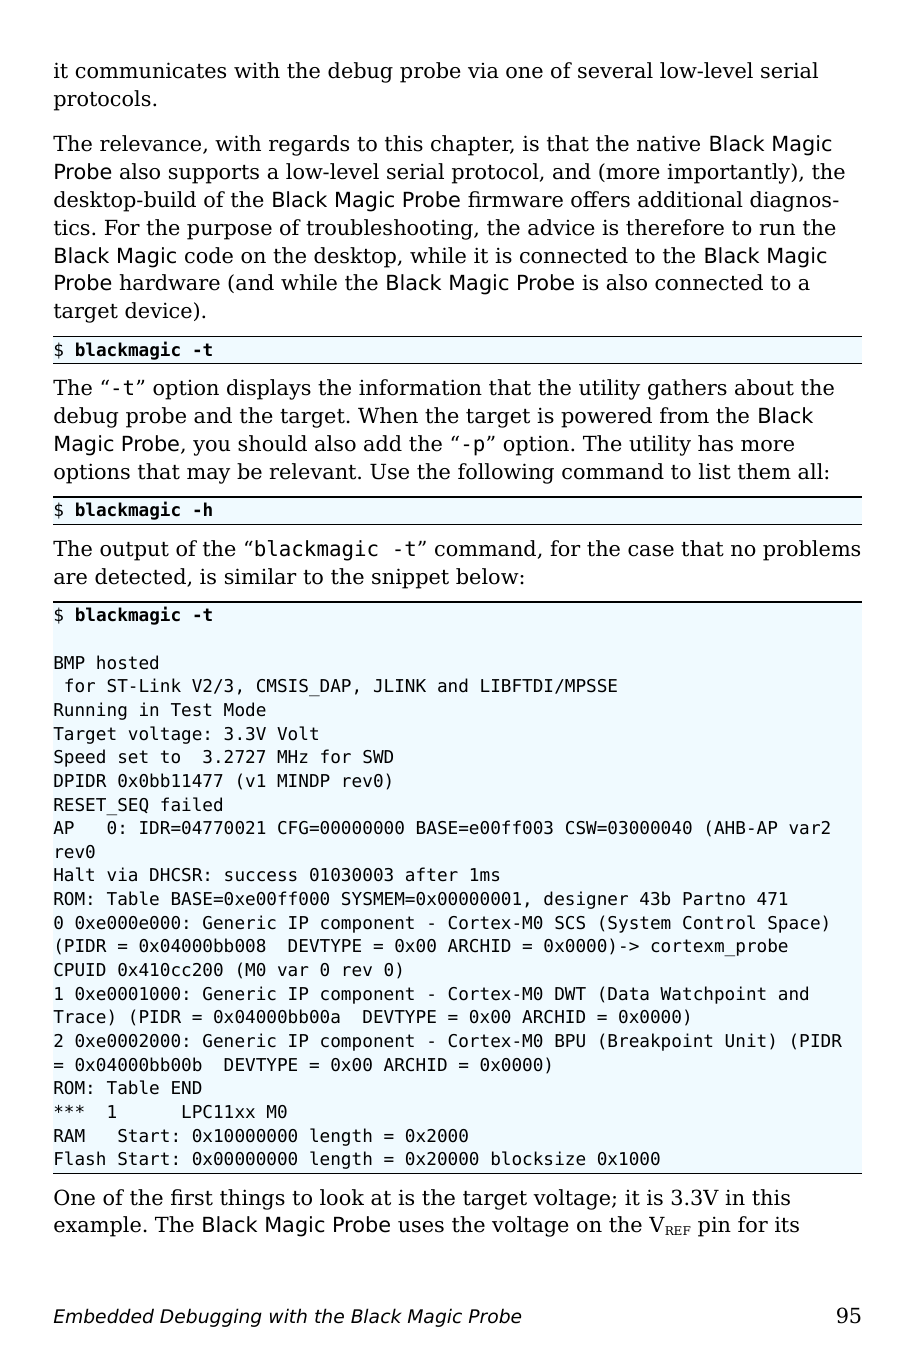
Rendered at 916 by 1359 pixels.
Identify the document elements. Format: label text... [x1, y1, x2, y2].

text RAM Start: 0x10000000 length = 0x2000 [53, 1122, 862, 1145]
text One of the first things to look at is the target voltage; it is 3.3V in this example. The Black Magic Probe uses the voltage on the VREF pin for its [53, 1186, 862, 1238]
text The output of the “blackmagic -t” command, for the case that no problems are detected, is similar to the snippet below: [53, 537, 862, 589]
text Running in Test Mode [53, 696, 862, 719]
text it communicates with the debug probe via one of several low-level serial protocols. [53, 59, 862, 111]
text CPUID 0x410cc200 (M0 var 0 rev 0) [53, 956, 862, 980]
text DPIDR 0x0bb11477 (v1 MINDP rev0) [53, 767, 862, 791]
text Target voltage: 3.3V Volt [53, 719, 862, 743]
text Speed set to 3.2727 MHz for SWD [53, 743, 862, 767]
text ROM: Table BASE=0xe00ff000 SYSMEM=0x00000001, designer 43b Partno 471 [53, 885, 862, 909]
text ROM: Table END [53, 1074, 862, 1098]
text The relevance, with regards to this chapter, is that the native Black Magic Probe also supports a low-level serial protocol, and (more importantly), the desktop-build of the Black Magic Probe firmware offers additional diagnos­tics. For the purpose of troubleshooting, the advice is therefore to run the Black Magic code on the desktop, while it is connected to the Black Magic Probe hardware (and while the Black Magic Probe is also connected to a target device). [53, 132, 862, 323]
text Flash Start: 0x00000000 length = 0x20000 blocksize 0x1000 [53, 1145, 862, 1173]
text $ blackmagic -t [53, 603, 862, 625]
text for ST-Link V2/3, CMSIS_DAP, JLINK and LIBFTDI/MPSSE [53, 672, 862, 696]
text AP 0: IDR=04770021 CFG=00000000 BASE=e00ff003 CSW=03000040 (AHB-AP var2 rev0 [53, 814, 862, 861]
text Halt via DHCSR: success 01030003 after 1ms [53, 861, 862, 885]
text 1 0xe0001000: Generic IP component - Cortex-M0 DWT (Data Watchpoint and Trace) (PIDR = 0x04000bb00a DEVTYPE = 0x00 ARCHID = 0x0000) [53, 980, 862, 1027]
text *** 1 LPC11xx M0 [53, 1098, 862, 1122]
text BMP hosted [53, 649, 862, 672]
text RESET_SEQ failed [53, 791, 862, 814]
text 0 0xe000e000: Generic IP component - Cortex-M0 SCS (System Control Space) (PIDR = 0x04000bb008 DEVTYPE = 0x00 ARCHID = 0x0000)-> cortexm_probe [53, 909, 862, 956]
text The “-t” option displays the information that the utility gathers about the debug probe and the target. When the target is powered from the Black Magic Probe, you should also add the “-p” option. The utility has more options that may be relevant. Use the following command to list them all: [53, 376, 862, 484]
text 2 0xe0002000: Generic IP component - Cortex-M0 BPU (Breakpoint Unit) (PIDR = 0x04000bb00b DEVTYPE = 0x00 ARCHID = 0x0000) [53, 1027, 862, 1074]
text $ blackmagic -t [53, 337, 862, 363]
text $ blackmagic -h [53, 498, 862, 524]
